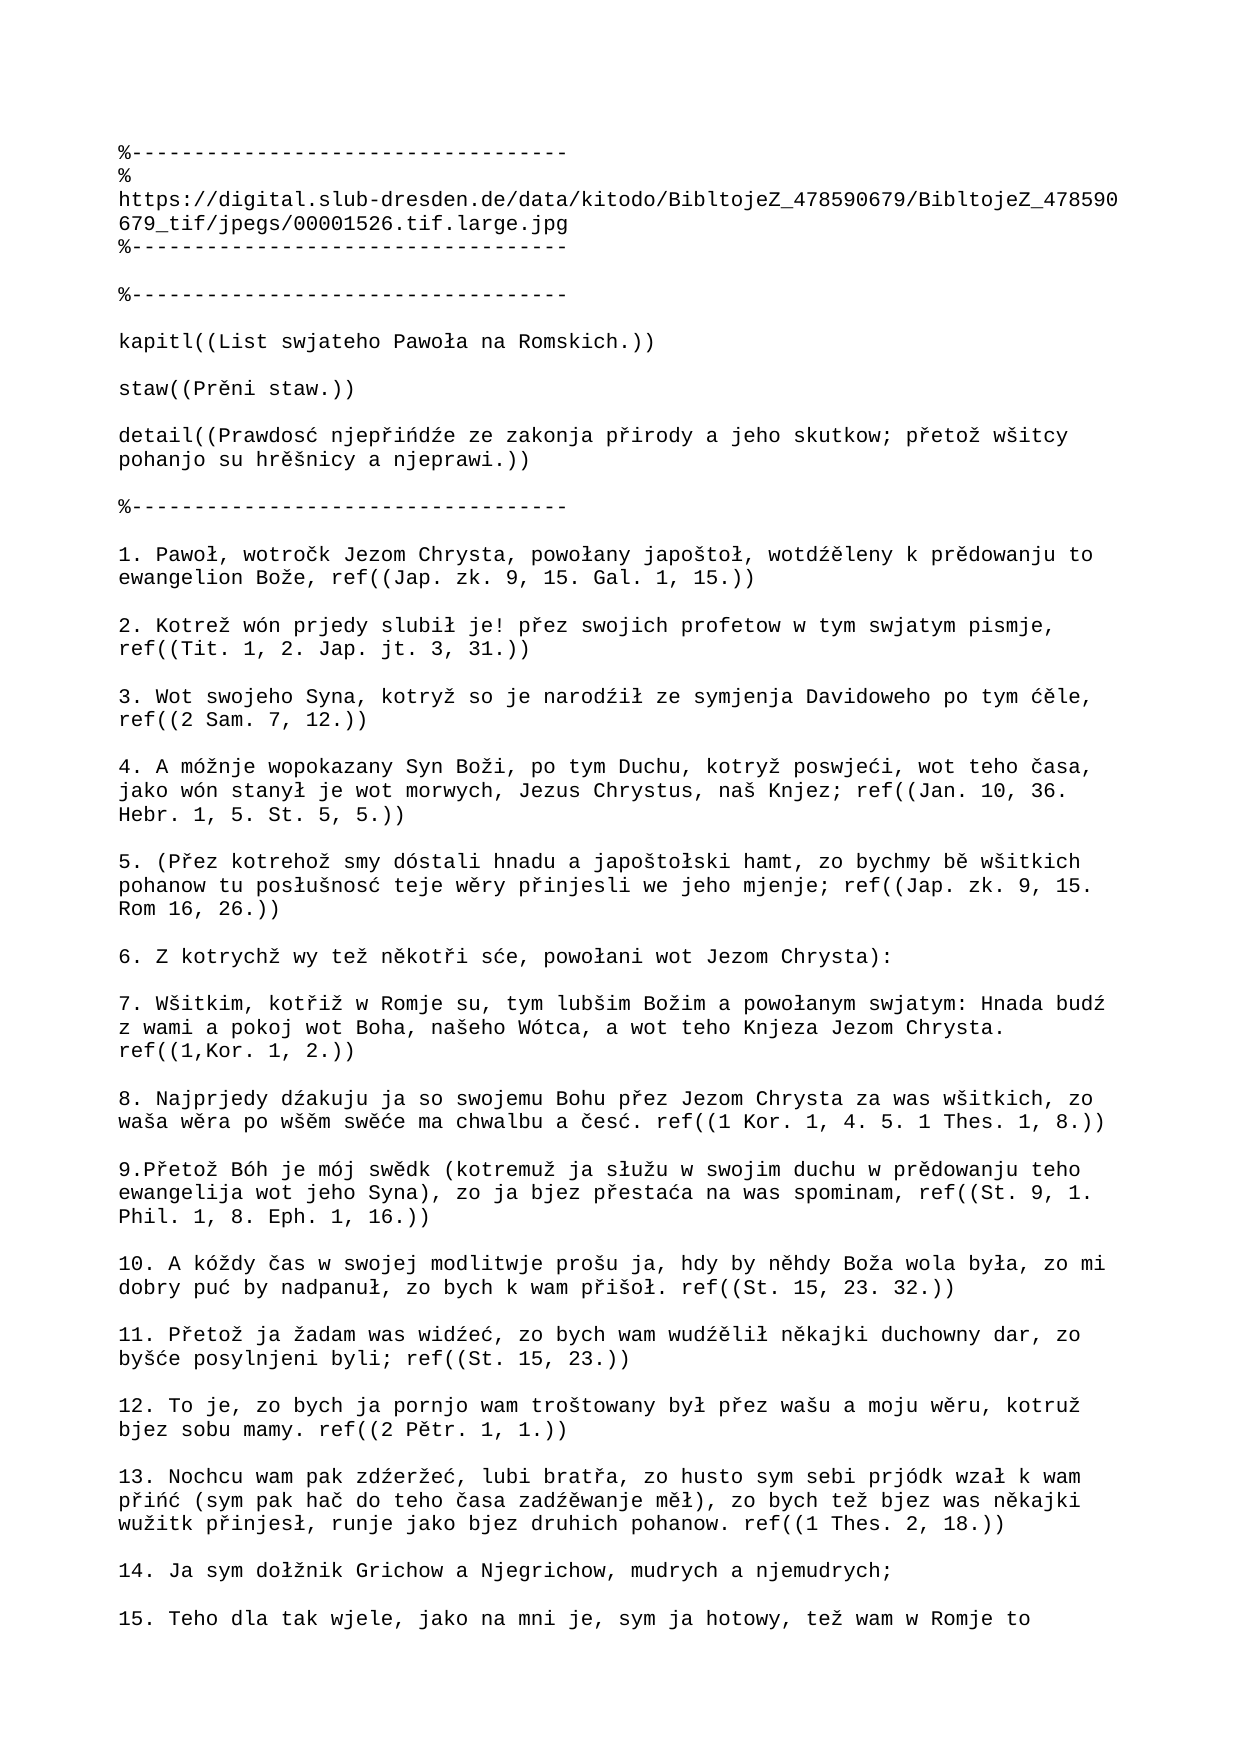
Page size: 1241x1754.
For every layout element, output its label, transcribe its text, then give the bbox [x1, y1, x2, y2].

text 3. Wot swojeho Syna, kotryž so je narodźił ze symjenja Davidoweho po tym ćěle, ref((2 Sam. 7, 12.)) [118, 686, 1122, 733]
text 7. Wšitkim, kotřiž w Romje su, tym lubšim Božim a powołanym swjatym: Hnada budź z wami a pokoj wot Boha, našeho Wótca, a wot teho Knjeza Jezom Chrysta. ref((1,Kor. 1, 2.)) [118, 993, 1122, 1064]
text detail((Prawdosć njepřińdźe ze zakonja přirody a jeho skutkow; přetož wšitcy pohanjo su hrěšnicy a njeprawi.)) [118, 426, 1122, 473]
text 8. Najprjedy dźakuju ja so swojemu Bohu přez Jezom Chrysta za was wšitkich, zo waša wěra po wšěm swěće ma chwalbu a česć. ref((1 Kor. 1, 4. 5. 1 Thes. 1, 8.)) [118, 1088, 1122, 1135]
text 15. Teho dla tak wjele, jako na mni je, sym ja hotowy, tež wam w Romje to [118, 1608, 1122, 1631]
text 5. (Přez kotrehož smy dóstali hnadu a japoštołski hamt, zo bychmy bě wšitkich pohanow tu posłušnosć teje wěry přinjesli we jeho mjenje; ref((Jap. zk. 9, 15. Rom 16, 26.)) [118, 851, 1122, 922]
text 9.Přetož Bóh je mój swědk (kotremuž ja słužu w swojim duchu w prědowanju teho ewangelija wot jeho Syna), zo ja bjez přestaća na was spominam, ref((St. 9, 1. Phil. 1, 8. Eph. 1, 16.)) [118, 1158, 1122, 1229]
text 10. A kóždy čas w swojej modlitwje prošu ja, hdy by něhdy Boža wola była, zo mi dobry puć by nadpanuł, zo bych k wam přišoł. ref((St. 15, 23. 32.)) [118, 1253, 1122, 1300]
text 6. Z kotrychž wy tež někotři sće, powołani wot Jezom Chrysta): [118, 946, 1122, 969]
text % https://digital.slub-dresden.de/data/kitodo/BibltojeZ_478590679/BibltojeZ_478590679_tif/jpegs/00001526.tif.large.jpg [118, 165, 1122, 236]
text 11. Přetož ja žadam was widźeć, zo bych wam wudźělił někajki duchowny dar, zo byšće posylnjeni byli; ref((St. 15, 23.)) [118, 1324, 1122, 1371]
text 2. Kotrež wón prjedy slubił je! přez swojich profetow w tym swjatym pismje, ref((Tit. 1, 2. Jap. jt. 3, 31.)) [118, 615, 1122, 662]
text 14. Ja sym dołžnik Grichow a Njegrichow, mudrych a njemudrych; [118, 1561, 1122, 1584]
text %----------------------------------- [118, 284, 1122, 307]
text 1. Pawoł, wotročk Jezom Chrysta, powołany japoštoł, wotdźěleny k prědowanju to ewangelion Bože, ref((Jap. zk. 9, 15. Gal. 1, 15.)) [118, 544, 1122, 591]
text 12. To je, zo bych ja pornjo wam troštowany był přez wašu a moju wěru, kotruž bjez sobu mamy. ref((2 Pětr. 1, 1.)) [118, 1395, 1122, 1442]
text kapitl((List swjateho Pawoła na Romskich.)) [118, 331, 1122, 354]
text %----------------------------------- [118, 142, 1122, 165]
text %----------------------------------- [118, 496, 1122, 520]
text 4. A móžnje wopokazany Syn Boži, po tym Duchu, kotryž poswjeći, wot teho časa, jako wón stanył je wot morwych, Jezus Chrystus, naš Knjez; ref((Jan. 10, 36. Hebr. 1, 5. St. 5, 5.)) [118, 757, 1122, 827]
text staw((Prěni staw.)) [118, 378, 1122, 402]
text 13. Nochcu wam pak zdźeržeć, lubi bratřa, zo husto sym sebi prjódk wzał k wam přińć (sym pak hač do teho časa zadźěwanje měł), zo bych tež bjez was někajki wužitk přinjesł, runje jako bjez druhich pohanow. ref((1 Thes. 2, 18.)) [118, 1466, 1122, 1537]
text %----------------------------------- [118, 236, 1122, 260]
